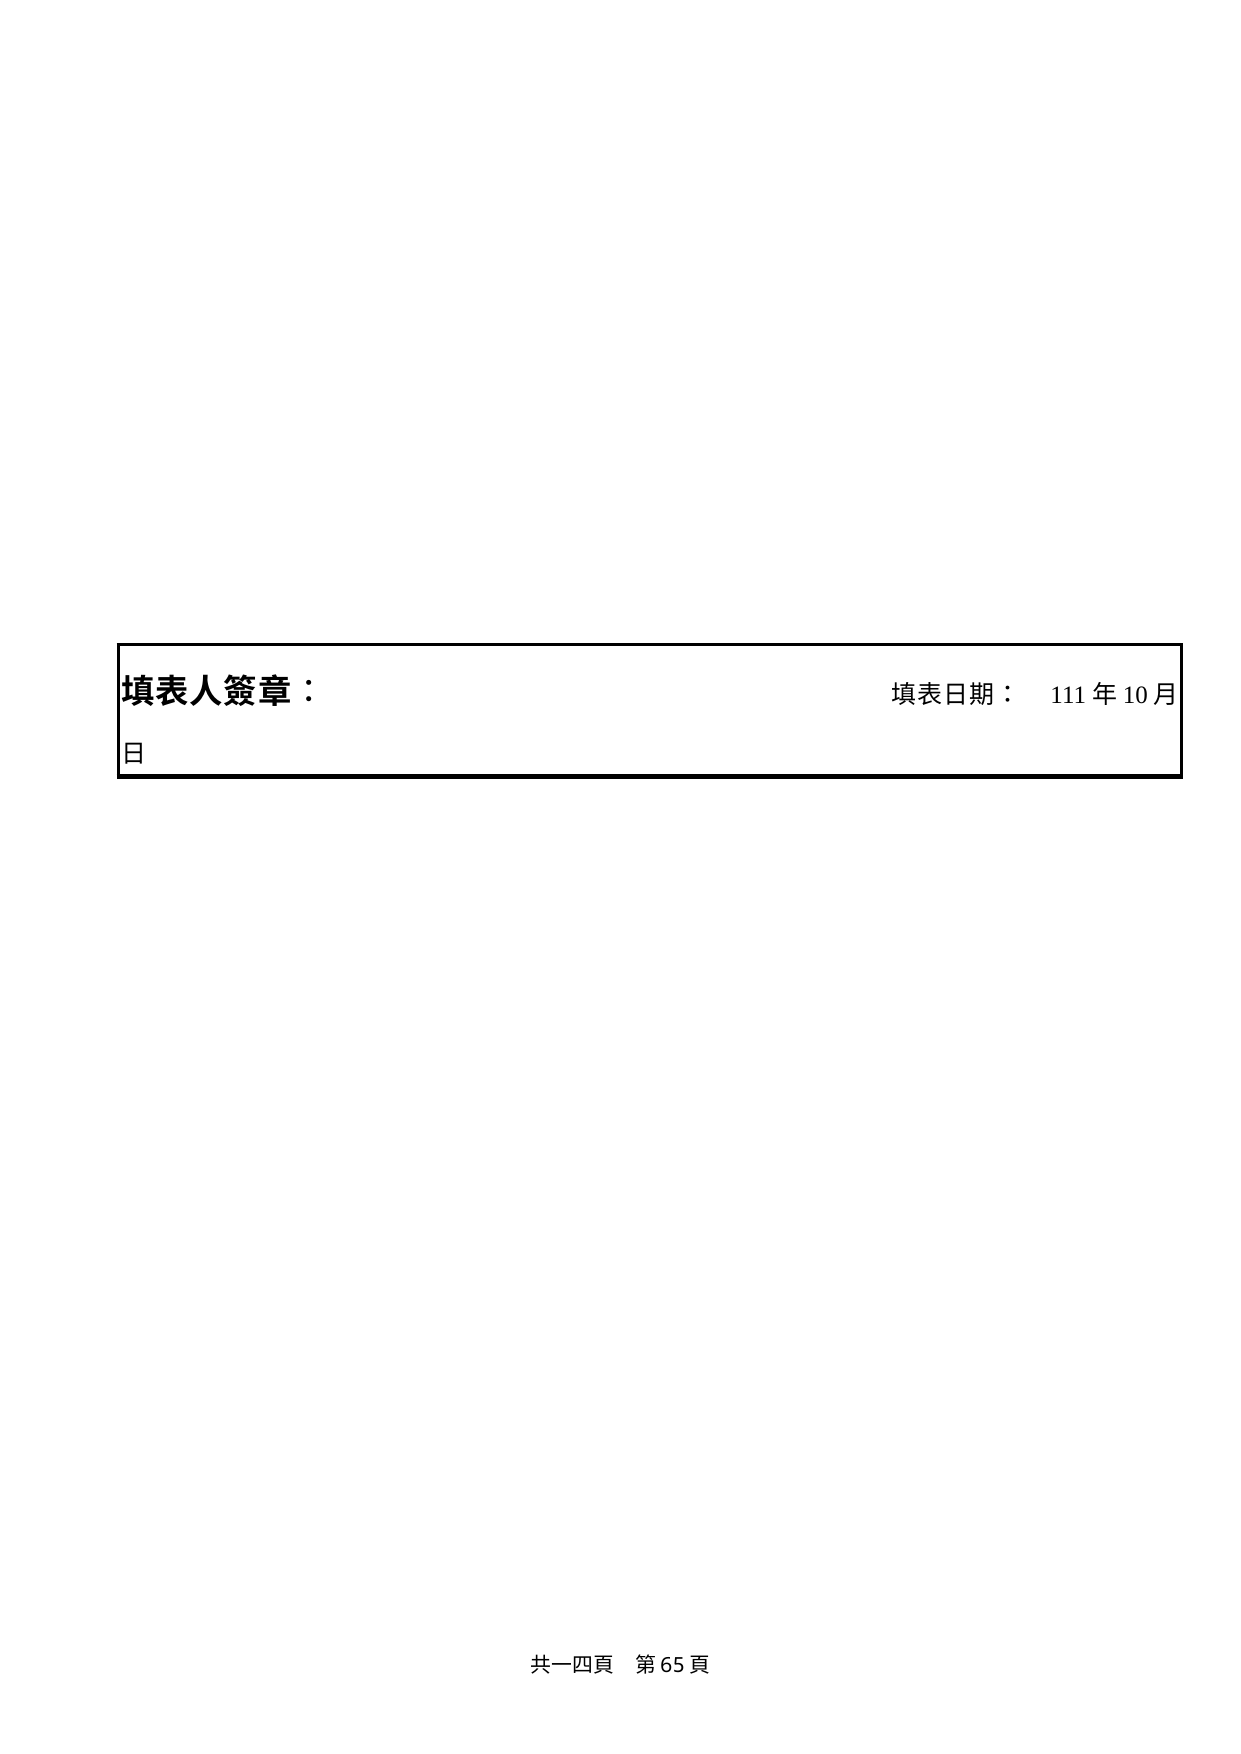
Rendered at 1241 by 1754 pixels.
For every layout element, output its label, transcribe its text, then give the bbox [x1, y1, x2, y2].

table_cell 填表人簽章： 填表日期： 111年10月 日 [120, 646, 1180, 774]
